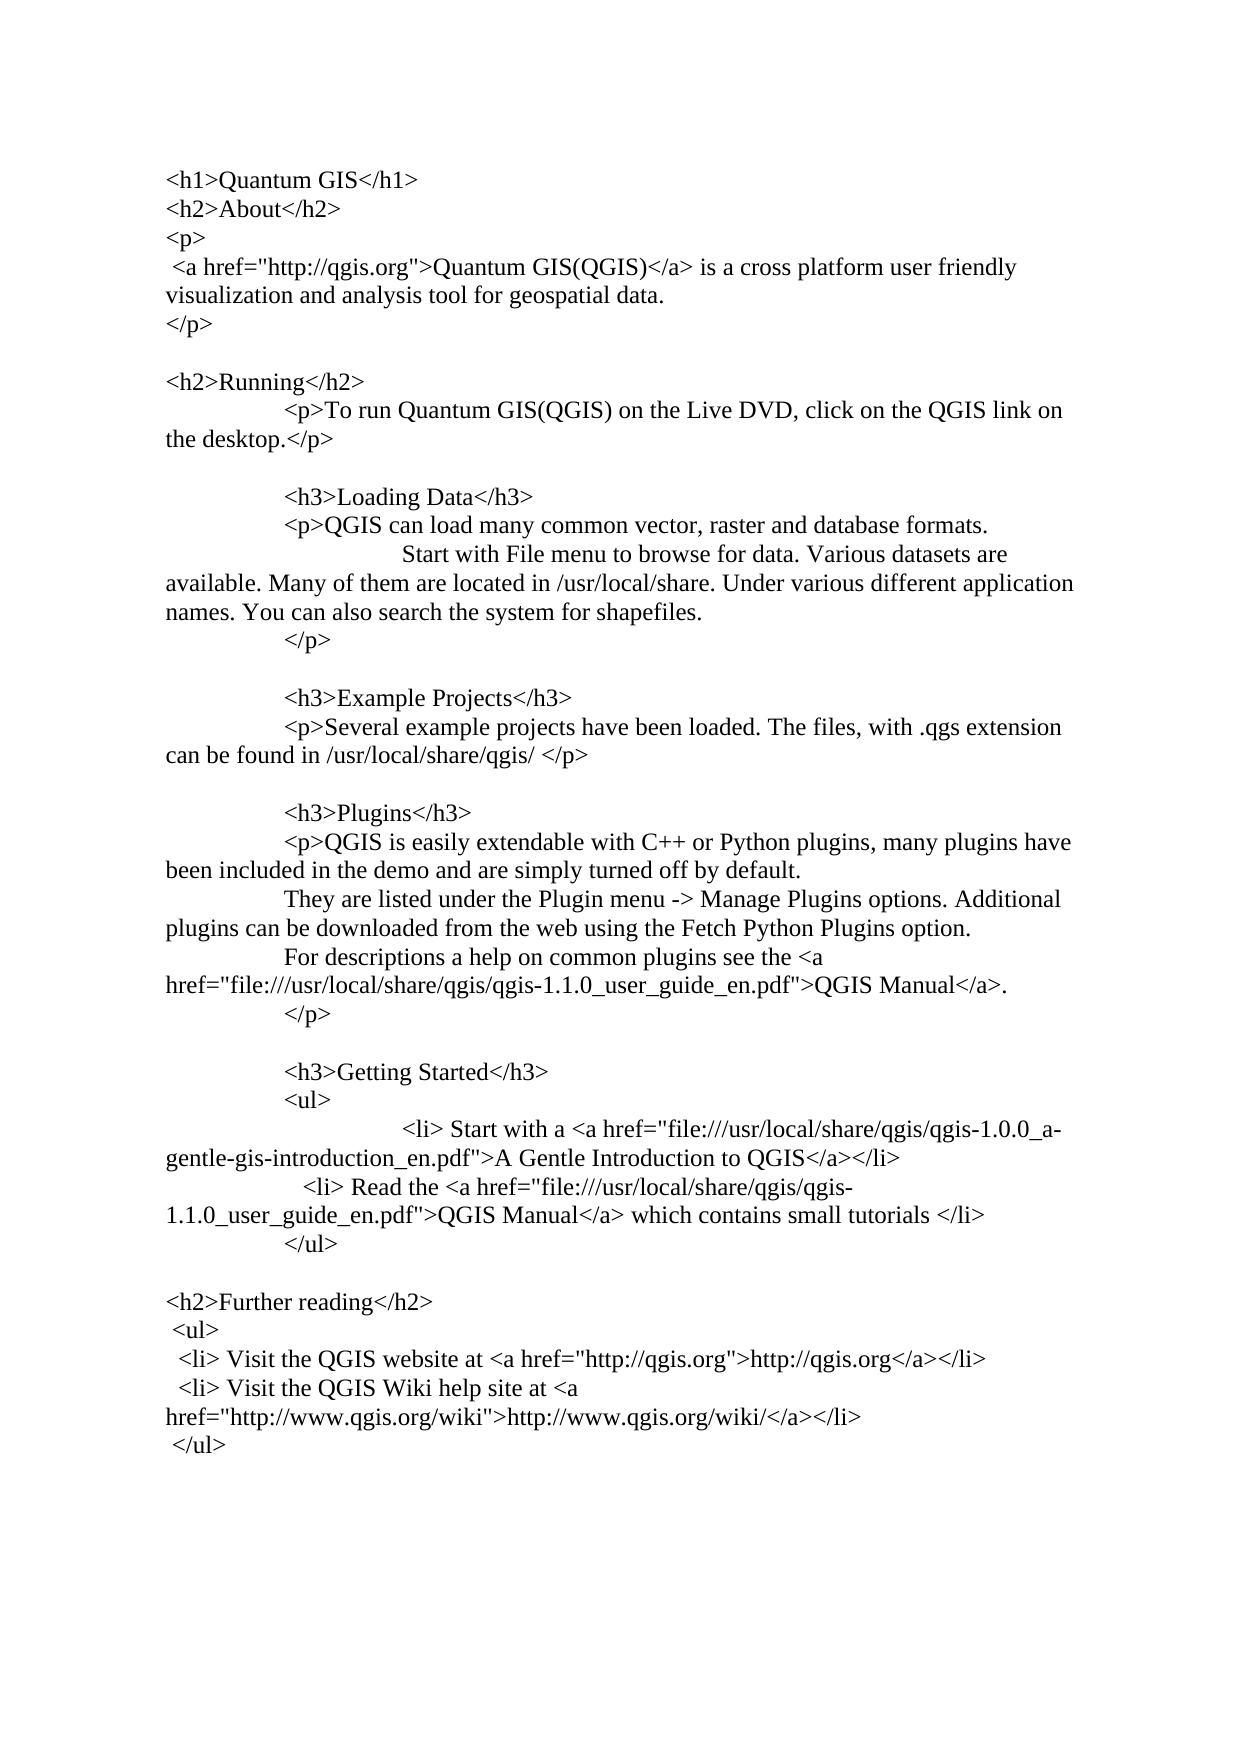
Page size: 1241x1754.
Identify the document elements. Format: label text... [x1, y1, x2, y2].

text </p> [165, 999, 1075, 1028]
text <h3>Getting Started</h3> [165, 1057, 1075, 1085]
text </ul> [165, 1229, 1075, 1258]
text <h3>Loading Data</h3> [165, 482, 1075, 510]
text <h3>Plugins</h3> [165, 798, 1075, 827]
text <p>To run Quantum GIS(QGIS) on the Live DVD, click on the QGIS link on the desktop.</p> [165, 395, 1075, 453]
text <p> [165, 223, 1075, 252]
text <li> Visit the QGIS Wiki help site at <a href="http://www.qgis.org/wiki">http://www.qgis.org/wiki/</a></li> [165, 1373, 1075, 1430]
text <h3>Example Projects</h3> [165, 683, 1075, 712]
text <h2>About</h2> [165, 194, 1075, 223]
text </p> [165, 309, 1075, 338]
text <ul> [165, 1085, 1075, 1114]
text <p>QGIS is easily extendable with C++ or Python plugins, many plugins have been included in the demo and are simply turned off by default. [165, 827, 1075, 884]
text <p>QGIS can load many common vector, raster and database formats. [165, 510, 1075, 539]
text <a href="http://qgis.org">Quantum GIS(QGIS)</a> is a cross platform user friendly visualization and analysis tool for geospatial data. [165, 252, 1075, 309]
text <li> Read the <a href="file:///usr/local/share/qgis/qgis-1.1.0_user_guide_en.pdf">QGIS Manual</a> which contains small tutorials </li> [165, 1172, 1075, 1229]
text <ul> [165, 1315, 1075, 1344]
text <li> Visit the QGIS website at <a href="http://qgis.org">http://qgis.org</a></li> [165, 1344, 1075, 1373]
text <h2>Further reading</h2> [165, 1287, 1075, 1315]
text <h1>Quantum GIS</h1> [165, 165, 1075, 194]
text Start with File menu to browse for data. Various datasets are available. Many of them are located in /usr/local/share. Under various different application names. You can also search the system for shapefiles. [165, 539, 1075, 625]
text </p> [165, 625, 1075, 654]
text They are listed under the Plugin menu -> Manage Plugins options. Additional plugins can be downloaded from the web using the Fetch Python Plugins option. [165, 884, 1075, 942]
text </ul> [165, 1430, 1075, 1459]
text <p>Several example projects have been loaded. The files, with .qgs extension can be found in /usr/local/share/qgis/ </p> [165, 712, 1075, 769]
text <h2>Running</h2> [165, 367, 1075, 395]
text <li> Start with a <a href="file:///usr/local/share/qgis/qgis-1.0.0_a-gentle-gis-introduction_en.pdf">A Gentle Introduction to QGIS</a></li> [165, 1114, 1075, 1172]
text For descriptions a help on common plugins see the <a href="file:///usr/local/share/qgis/qgis-1.1.0_user_guide_en.pdf">QGIS Manual</a>. [165, 942, 1075, 999]
